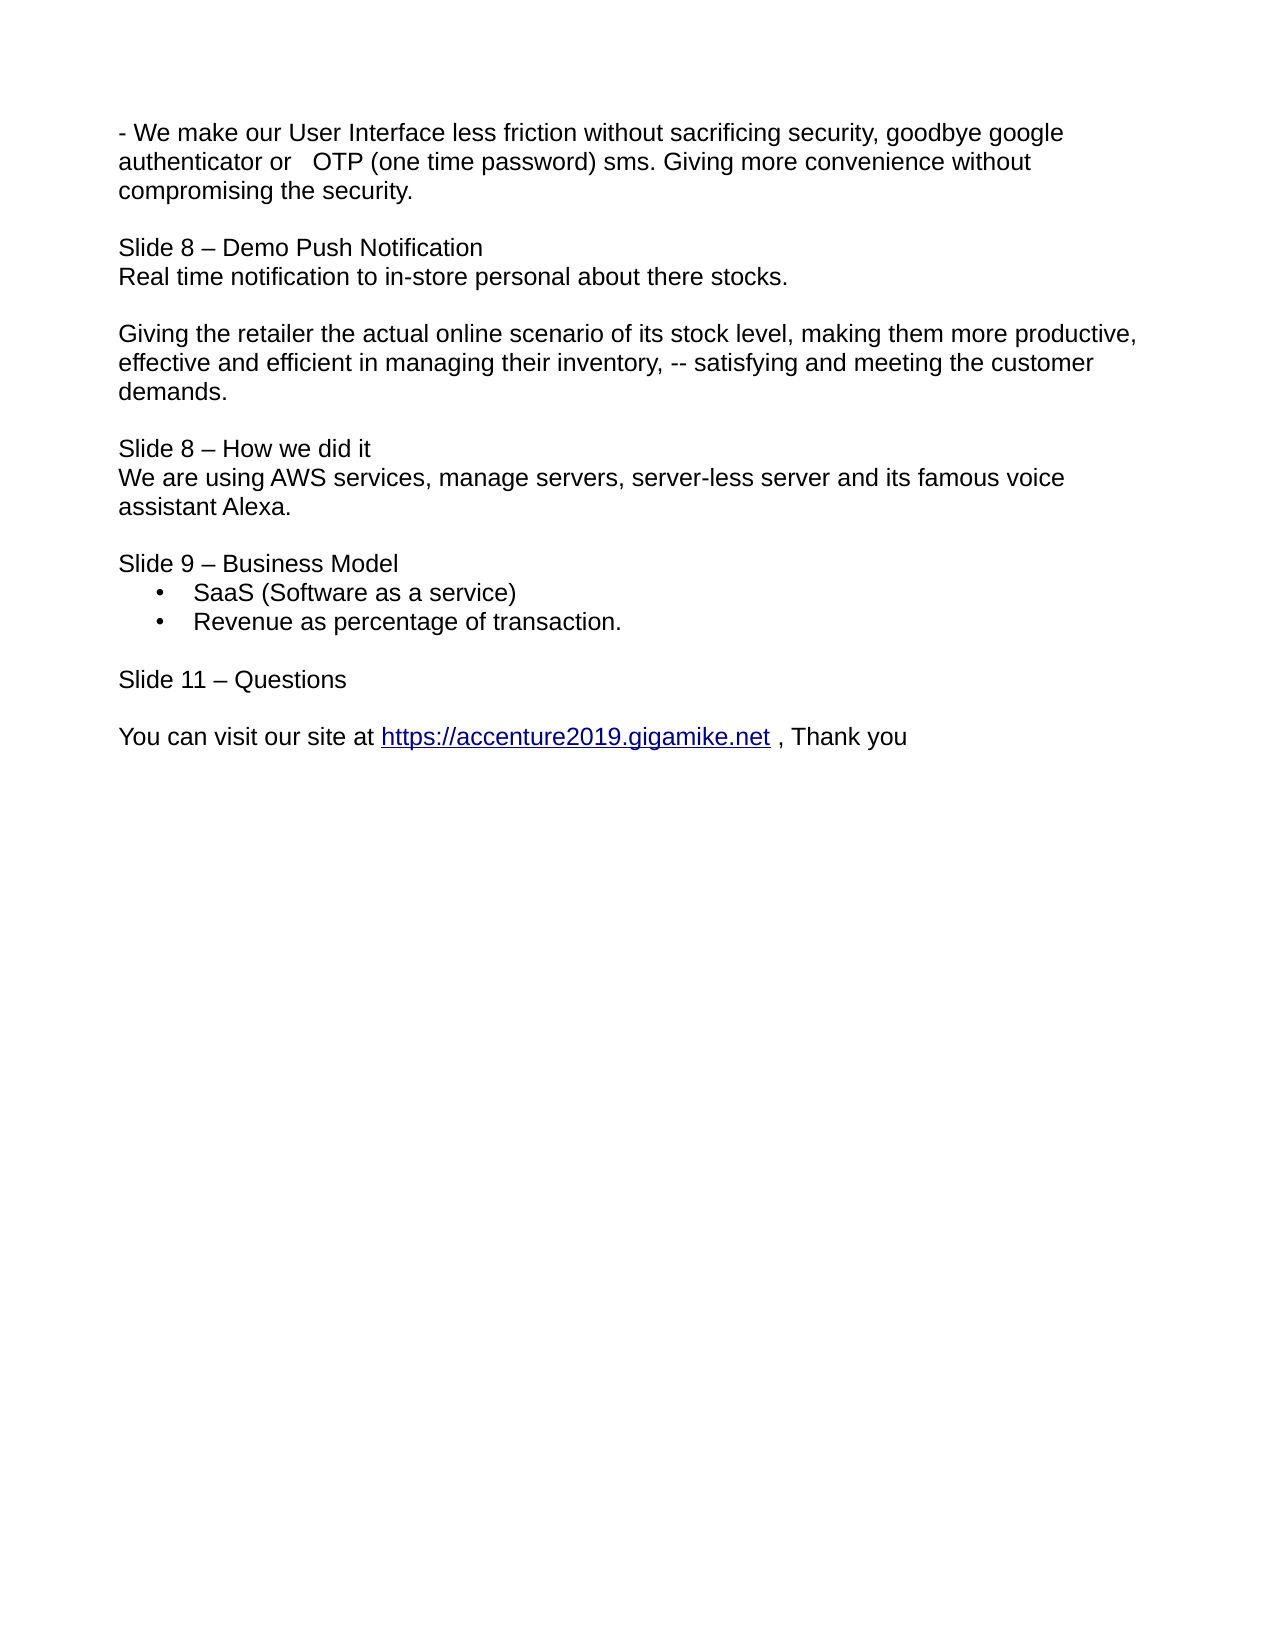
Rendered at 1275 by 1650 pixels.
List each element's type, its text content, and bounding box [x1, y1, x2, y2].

text Real time notification to in-store personal about there stocks. [118, 262, 1157, 291]
list SaaS (Software as a service) [156, 578, 1157, 607]
text Giving the retailer the actual online scenario of its stock level, making them more productive, effective and efficient in managing their inventory, -- satisfying and meeting the customer demands. [118, 319, 1157, 406]
list Revenue as percentage of transaction. [156, 607, 1157, 636]
text Slide 8 – How we did it [118, 434, 1157, 463]
text Slide 8 – Demo Push Notification [118, 233, 1157, 262]
text We are using AWS services, manage servers, server-less server and its famous voice assistant Alexa. [118, 463, 1157, 521]
text You can visit our site at https://accenture2019.gigamike.net , Thank you [118, 722, 1157, 751]
text Slide 11 – Questions [118, 664, 1157, 693]
text Slide 9 – Business Model [118, 549, 1157, 578]
text - We make our User Interface less friction without sacrificing security, goodbye google authenticator or OTP (one time password) sms. Giving more convenience without compromising the security. [118, 118, 1157, 204]
